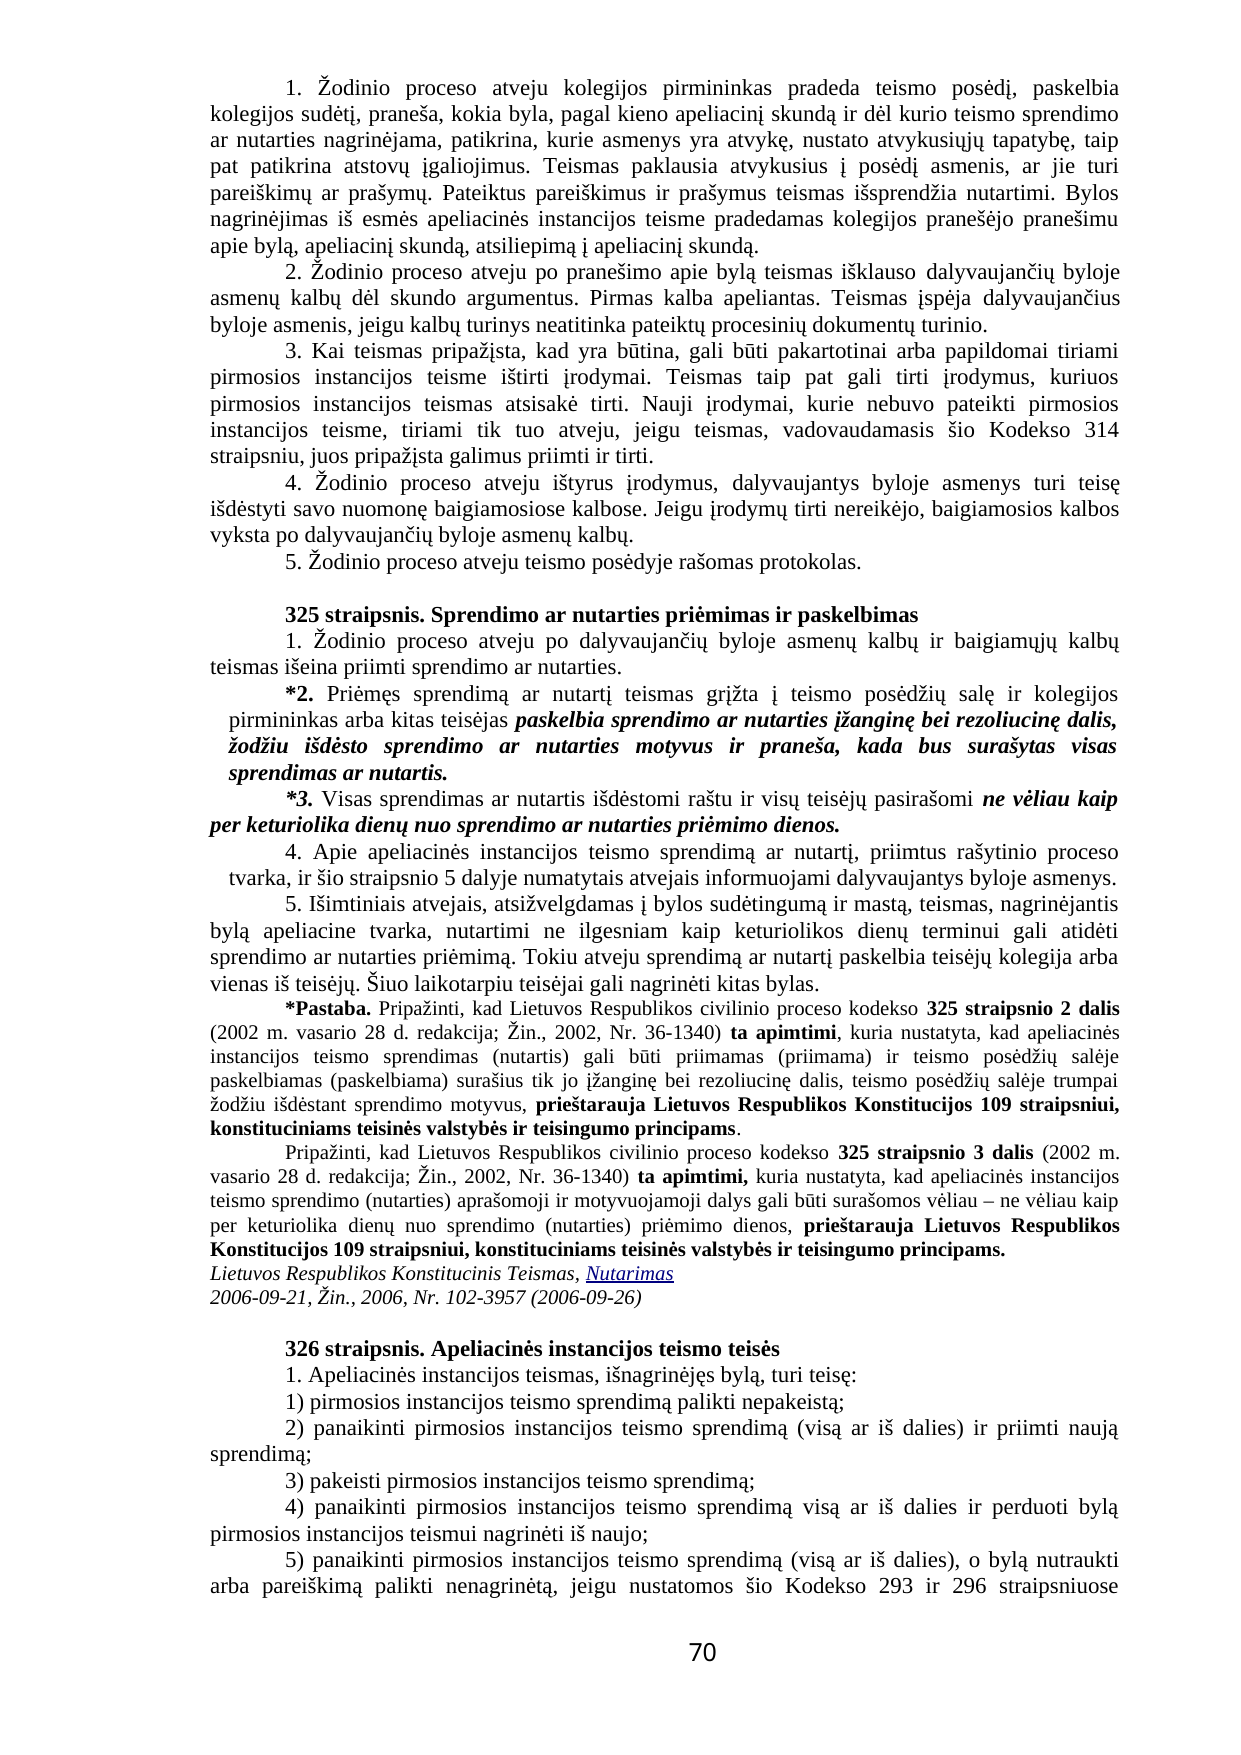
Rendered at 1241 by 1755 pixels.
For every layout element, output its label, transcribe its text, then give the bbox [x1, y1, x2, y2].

text 1) pirmosios instancijos teismo sprendimą palikti nepakeistą; [210, 1388, 1120, 1414]
text 2) panaikinti pirmosios instancijos teismo sprendimą (visą ar iš dalies) ir priimti naują sprendimą; [210, 1414, 1120, 1467]
text 1. Žodinio proceso atveju kolegijos pirmininkas pradeda teismo posėdį, paskelbia kolegijos sudėtį, praneša, kokia byla, pagal kieno apeliacinį skundą ir dėl kurio teismo sprendimo ar nutarties nagrinėjama, patikrina, kurie asmenys yra atvykę, nustato atvykusiųjų tapatybę, taip pat patikrina atstovų įgaliojimus. Teismas paklausia atvykusius į posėdį asmenis, ar jie turi pareiškimų ar prašymų. Pateiktus pareiškimus ir prašymus teismas išsprendžia nutartimi. Bylos nagrinėjimas iš esmės apeliacinės instancijos teisme pradedamas kolegijos pranešėjo pranešimu apie bylą, apeliacinį skundą, atsiliepimą į apeliacinį skundą. [210, 73, 1120, 258]
text 326 straipsnis. Apeliacinės instancijos teismo teisės [210, 1335, 1120, 1361]
text *Pastaba. Pripažinti, kad Lietuvos Respublikos civilinio proceso kodekso 325 straipsnio 2 dalis (2002 m. vasario 28 d. redakcija; Žin., 2002, Nr. 36-1340) ta apimtimi, kuria nustatyta, kad apeliacinės instancijos teismo sprendimas (nutartis) gali būti priimamas (priimama) ir teismo posėdžių salėje paskelbiamas (paskelbiama) surašius tik jo įžanginę bei rezoliucinę dalis, teismo posėdžių salėje trumpai žodžiu išdėstant sprendimo motyvus, prieštarauja Lietuvos Respublikos Konstitucijos 109 straipsniui, konstituciniams teisinės valstybės ir teisingumo principams. [210, 996, 1120, 1140]
text Pripažinti, kad Lietuvos Respublikos civilinio proceso kodekso 325 straipsnio 3 dalis (2002 m. vasario 28 d. redakcija; Žin., 2002, Nr. 36-1340) ta apimtimi, kuria nustatyta, kad apeliacinės instancijos teismo sprendimo (nutarties) aprašomoji ir motyvuojamoji dalys gali būti surašomos vėliau – ne vėliau kaip per keturiolika dienų nuo sprendimo (nutarties) priėmimo dienos, prieštarauja Lietuvos Respublikos Konstitucijos 109 straipsniui, konstituciniams teisinės valstybės ir teisingumo principams. [210, 1140, 1120, 1261]
text 5. Išimtiniais atvejais, atsižvelgdamas į bylos sudėtingumą ir mastą, teismas, nagrinėjantis bylą apeliacine tvarka, nutartimi ne ilgesniam kaip keturiolikos dienų terminui gali atidėti sprendimo ar nutarties priėmimą. Tokiu atveju sprendimą ar nutartį paskelbia teisėjų kolegija arba vienas iš teisėjų. Šiuo laikotarpiu teisėjai gali nagrinėti kitas bylas. [210, 891, 1120, 996]
text 5. Žodinio proceso atveju teismo posėdyje rašomas protokolas. [210, 548, 1120, 574]
text 4. Apie apeliacinės instancijos teismo sprendimą ar nutartį, priimtus rašytinio proceso tvarka, ir šio straipsnio 5 dalyje numatytais atvejais informuojami dalyvaujantys byloje asmenys. [229, 838, 1120, 891]
text 4. Žodinio proceso atveju ištyrus įrodymus, dalyvaujantys byloje asmenys turi teisę išdėstyti savo nuomonę baigiamosiose kalbose. Jeigu įrodymų tirti nereikėjo, baigiamosios kalbos vyksta po dalyvaujančių byloje asmenų kalbų. [210, 469, 1120, 548]
text *3. Visas sprendimas ar nutartis išdėstomi raštu ir visų teisėjų pasirašomi ne vėliau kaip per keturiolika dienų nuo sprendimo ar nutarties priėmimo dienos. [210, 785, 1120, 838]
text 1. Žodinio proceso atveju po dalyvaujančių byloje asmenų kalbų ir baigiamųjų kalbų teismas išeina priimti sprendimo ar nutarties. [210, 627, 1120, 680]
text 3) pakeisti pirmosios instancijos teismo sprendimą; [210, 1467, 1120, 1493]
text 2006-09-21, Žin., 2006, Nr. 102-3957 (2006-09-26) [210, 1285, 1120, 1309]
text 325 straipsnis. Sprendimo ar nutarties priėmimas ir paskelbimas [210, 601, 1120, 627]
text 5) panaikinti pirmosios instancijos teismo sprendimą (visą ar iš dalies), o bylą nutraukti arba pareiškimą palikti nenagrinėtą, jeigu nustatomos šio Kodekso 293 ir 296 straipsniuose [210, 1546, 1120, 1599]
text *2. Priėmęs sprendimą ar nutartį teismas grįžta į teismo posėdžių salę ir kolegijos pirmininkas arba kitas teisėjas paskelbia sprendimo ar nutarties įžanginę bei rezoliucinę dalis, žodžiu išdėsto sprendimo ar nutarties motyvus ir praneša, kada bus surašytas visas sprendimas ar nutartis. [229, 680, 1120, 785]
text Lietuvos Respublikos Konstitucinis Teismas, Nutarimas [210, 1261, 1120, 1285]
text 1. Apeliacinės instancijos teismas, išnagrinėjęs bylą, turi teisę: [210, 1361, 1120, 1388]
text 3. Kai teismas pripažįsta, kad yra būtina, gali būti pakartotinai arba papildomai tiriami pirmosios instancijos teisme ištirti įrodymai. Teismas taip pat gali tirti įrodymus, kuriuos pirmosios instancijos teismas atsisakė tirti. Nauji įrodymai, kurie nebuvo pateikti pirmosios instancijos teisme, tiriami tik tuo atveju, jeigu teismas, vadovaudamasis šio Kodekso 314 straipsniu, juos pripažįsta galimus priimti ir tirti. [210, 337, 1120, 469]
text 2. Žodinio proceso atveju po pranešimo apie bylą teismas išklauso dalyvaujančių byloje asmenų kalbų dėl skundo argumentus. Pirmas kalba apeliantas. Teismas įspėja dalyvaujančius byloje asmenis, jeigu kalbų turinys neatitinka pateiktų procesinių dokumentų turinio. [210, 258, 1120, 337]
text 4) panaikinti pirmosios instancijos teismo sprendimą visą ar iš dalies ir perduoti bylą pirmosios instancijos teismui nagrinėti iš naujo; [210, 1493, 1120, 1546]
